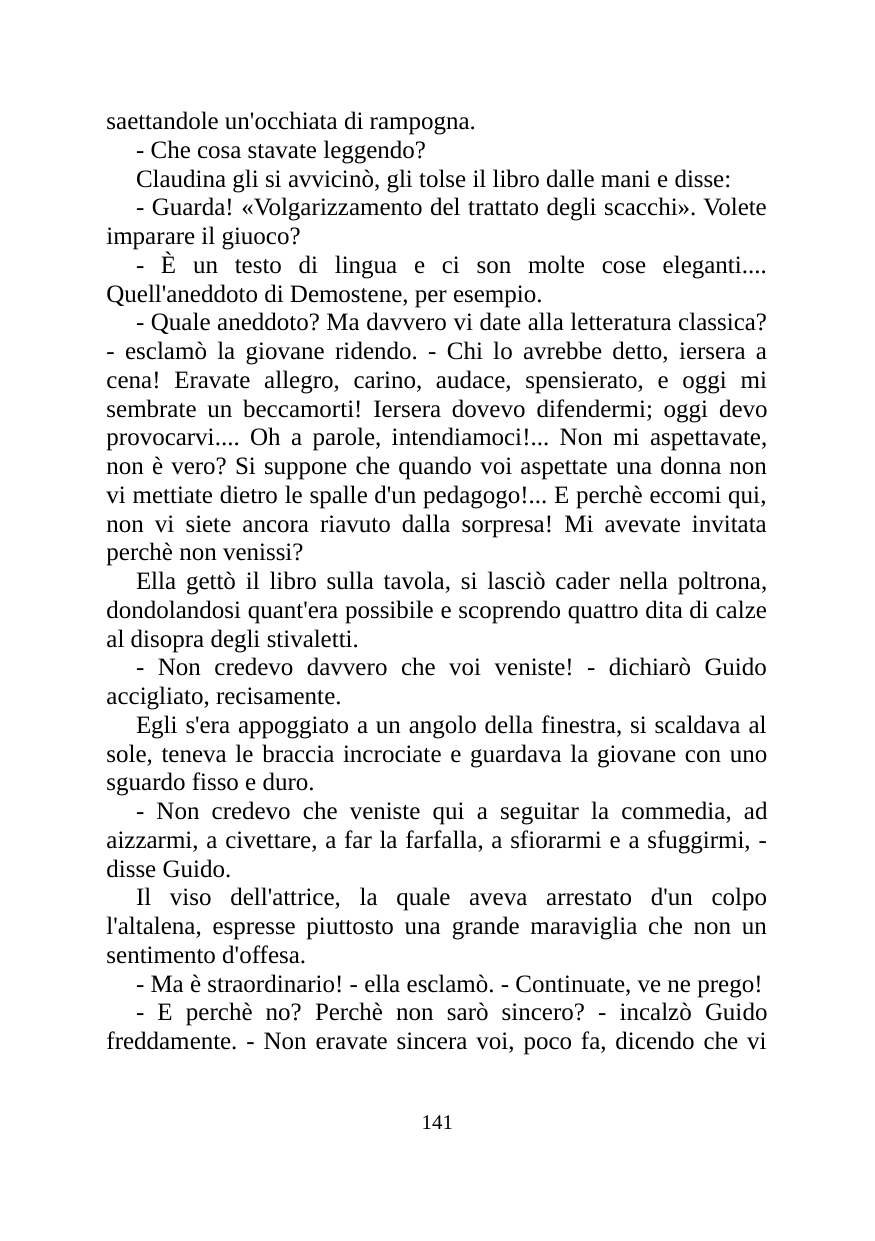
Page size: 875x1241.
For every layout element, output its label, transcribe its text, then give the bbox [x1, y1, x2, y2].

text Ella gettò il libro sulla tavola, si lasciò cader nella poltrona, dondolandosi quant'era possibile e scoprendo quattro dita di calze al disopra degli stivaletti. [106, 566, 768, 652]
text - Non credevo che veniste qui a seguitar la commedia, ad aizzarmi, a civettare, a far la farfalla, a sfiorarmi e a sfuggirmi, - disse Guido. [106, 796, 768, 882]
text Il viso dell'attrice, la quale aveva arrestato d'un colpo l'altalena, espresse piuttosto una grande maraviglia che non un sentimento d'offesa. [106, 882, 768, 969]
text - Guarda! «Volgarizzamento del trattato degli scacchi». Volete imparare il giuoco? [106, 192, 768, 250]
text - E perchè no? Perchè non sarò sincero? - incalzò Guido freddamente. - Non eravate sincera voi, poco fa, dicendo che vi [106, 997, 768, 1055]
text Egli s'era appoggiato a un angolo della finestra, si scaldava al sole, teneva le braccia incrociate e guardava la giovane con uno sguardo fisso e duro. [106, 710, 768, 796]
text - Non credevo davvero che voi veniste! - dichiarò Guido accigliato, recisamente. [106, 652, 768, 710]
text - Quale aneddoto? Ma davvero vi date alla letteratura classica? - esclamò la giovane ridendo. - Chi lo avrebbe detto, iersera a cena! Eravate allegro, carino, audace, spensierato, e oggi mi sembrate un beccamorti! Iersera dovevo difendermi; oggi devo provocarvi.... Oh a parole, intendiamoci!... Non mi aspettavate, non è vero? Si suppone che quando voi aspettate una donna non vi mettiate dietro le spalle d'un pedagogo!... E perchè eccomi qui, non vi siete ancora riavuto dalla sorpresa! Mi avevate invitata perchè non venissi? [106, 307, 768, 566]
text - Che cosa stavate leggendo? [106, 135, 768, 164]
text Claudina gli si avvicinò, gli tolse il libro dalle mani e disse: [106, 164, 768, 192]
text saettandole un'occhiata di rampogna. [106, 106, 768, 135]
text - È un testo di lingua e ci son molte cose eleganti.... Quell'aneddoto di Demostene, per esempio. [106, 250, 768, 307]
text - Ma è straordinario! - ella esclamò. - Continuate, ve ne prego! [106, 969, 768, 997]
